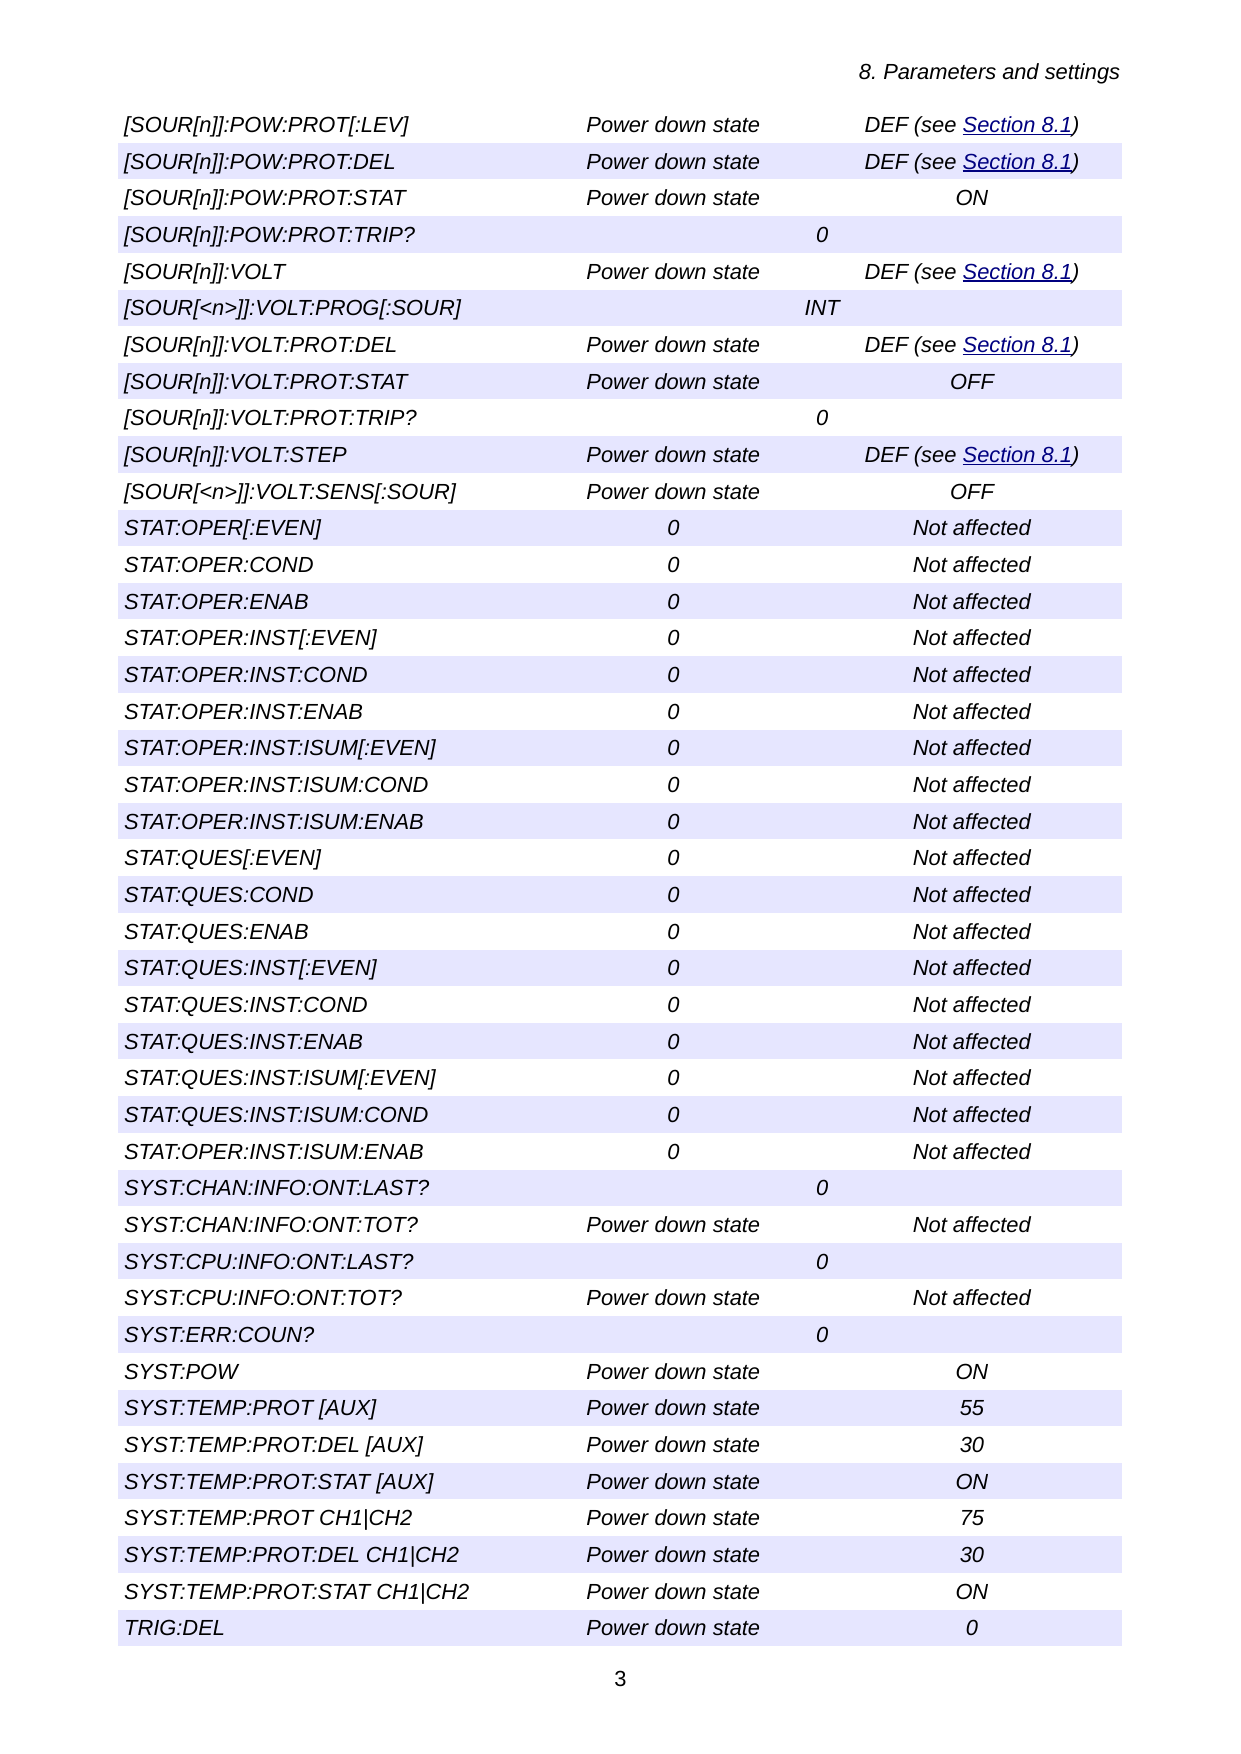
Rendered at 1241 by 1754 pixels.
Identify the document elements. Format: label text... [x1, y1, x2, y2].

table_cell Not affected [824, 730, 1122, 766]
table_cell [SOUR[n]]:POW:PROT:TRIP? [118, 216, 524, 253]
table_cell 75 [824, 1500, 1122, 1536]
table_cell STAT:OPER:INST:ISUM:ENAB [118, 803, 524, 839]
table_cell [SOUR[n]]:VOLT [118, 253, 524, 289]
table_cell 0 [524, 1060, 824, 1096]
table_cell Not affected [824, 913, 1122, 949]
table_cell Power down state [524, 326, 824, 363]
table_cell STAT:OPER:INST:ENAB [118, 693, 524, 729]
table_cell Power down state [524, 363, 824, 399]
table_cell Not affected [824, 1060, 1122, 1096]
table_cell SYST:POW [118, 1353, 524, 1389]
table_cell Not affected [824, 1206, 1122, 1243]
table_cell 0 [524, 766, 824, 803]
table_cell STAT:OPER:INST:ISUM:ENAB [118, 1133, 524, 1169]
table_cell STAT:OPER:ENAB [118, 583, 524, 619]
table_cell Power down state [524, 473, 824, 509]
table_cell STAT:QUES:INST:ISUM:COND [118, 1096, 524, 1133]
table_cell Not affected [824, 1133, 1122, 1169]
table_cell SYST:CHAN:INFO:ONT:LAST? [118, 1170, 524, 1206]
table_cell Power down state [524, 180, 824, 216]
table_cell SYST:ERR:COUN? [118, 1316, 524, 1353]
table_cell [SOUR[n]]:VOLT:PROT:STAT [118, 363, 524, 399]
table_cell Power down state [524, 253, 824, 289]
table_cell 0 [524, 216, 1122, 253]
table_cell TRIG:DEL [118, 1610, 524, 1646]
table_cell [SOUR[n]]:VOLT:PROT:DEL [118, 326, 524, 363]
table_cell Power down state [524, 1610, 824, 1646]
table_cell 0 [524, 583, 824, 619]
table_cell [SOUR[n]]:POW:PROT:STAT [118, 180, 524, 216]
table_cell INT [524, 290, 1122, 326]
table_cell 0 [524, 730, 824, 766]
table_cell 0 [524, 546, 824, 583]
table_cell 0 [524, 1023, 824, 1059]
table_cell Power down state [524, 1500, 824, 1536]
table_cell 0 [524, 693, 824, 729]
table_cell STAT:QUES:INST:ISUM[:EVEN] [118, 1060, 524, 1096]
table_cell [SOUR[n]]:VOLT:STEP [118, 436, 524, 473]
table_cell OFF [824, 363, 1122, 399]
table_cell Power down state [524, 1353, 824, 1389]
table_cell 0 [524, 913, 824, 949]
table_cell 0 [524, 840, 824, 876]
table_cell STAT:OPER:COND [118, 546, 524, 583]
table_cell SYST:TEMP:PROT:DEL [AUX] [118, 1426, 524, 1463]
table_cell Power down state [524, 1536, 824, 1573]
table_cell Power down state [524, 143, 824, 179]
table_cell Power down state [524, 1206, 824, 1243]
table_cell 0 [524, 1133, 824, 1169]
table_cell [SOUR[<n>]]:VOLT:SENS[:SOUR] [118, 473, 524, 509]
table_cell Not affected [824, 656, 1122, 693]
table_cell STAT:QUES[:EVEN] [118, 840, 524, 876]
table_cell Not affected [824, 1023, 1122, 1059]
table_cell SYST:TEMP:PROT:STAT [AUX] [118, 1463, 524, 1499]
table_cell 30 [824, 1426, 1122, 1463]
table_cell Not affected [824, 950, 1122, 986]
table_cell Power down state [524, 1463, 824, 1499]
table_cell 0 [524, 1170, 1122, 1206]
table_cell STAT:QUES:COND [118, 876, 524, 913]
table_cell Not affected [824, 693, 1122, 729]
table_cell SYST:TEMP:PROT:DEL CH1|CH2 [118, 1536, 524, 1573]
table_cell Not affected [824, 620, 1122, 656]
table_cell OFF [824, 473, 1122, 509]
table_cell Not affected [824, 876, 1122, 913]
table_cell 0 [524, 803, 824, 839]
table_cell Not affected [824, 803, 1122, 839]
table_cell STAT:OPER:INST:ISUM[:EVEN] [118, 730, 524, 766]
table_cell Power down state [524, 1390, 824, 1426]
table_cell ON [824, 180, 1122, 216]
table_cell SYST:TEMP:PROT [AUX] [118, 1390, 524, 1426]
table_cell Not affected [824, 766, 1122, 803]
table_cell STAT:QUES:INST:ENAB [118, 1023, 524, 1059]
table_cell 0 [524, 656, 824, 693]
table_cell Not affected [824, 986, 1122, 1023]
table_cell DEF (see Section 8.1) [824, 326, 1122, 363]
table_cell STAT:OPER[:EVEN] [118, 510, 524, 546]
table_cell STAT:QUES:INST:COND [118, 986, 524, 1023]
table_cell STAT:OPER:INST[:EVEN] [118, 620, 524, 656]
table_cell 0 [524, 620, 824, 656]
table_cell 0 [524, 1243, 1122, 1279]
table_cell Power down state [524, 1426, 824, 1463]
table_cell Power down state [524, 1573, 824, 1609]
table_cell Not affected [824, 583, 1122, 619]
table_cell Power down state [524, 436, 824, 473]
table_cell Power down state [524, 106, 824, 143]
table_cell ON [824, 1573, 1122, 1609]
table_cell Not affected [824, 840, 1122, 876]
table_cell ON [824, 1353, 1122, 1389]
table_cell DEF (see Section 8.1) [824, 253, 1122, 289]
table_cell 0 [524, 986, 824, 1023]
table_cell 0 [524, 950, 824, 986]
table_cell Power down state [524, 1280, 824, 1316]
table_cell Not affected [824, 510, 1122, 546]
table_cell 0 [524, 400, 1122, 436]
table_cell SYST:CHAN:INFO:ONT:TOT? [118, 1206, 524, 1243]
table_cell 0 [524, 510, 824, 546]
table_cell STAT:OPER:INST:ISUM:COND [118, 766, 524, 803]
table_cell Not affected [824, 1280, 1122, 1316]
table_cell [SOUR[n]]:POW:PROT:DEL [118, 143, 524, 179]
table_cell DEF (see Section 8.1) [824, 143, 1122, 179]
table_cell 30 [824, 1536, 1122, 1573]
table_cell STAT:QUES:ENAB [118, 913, 524, 949]
table_cell DEF (see Section 8.1) [824, 436, 1122, 473]
table_cell Not affected [824, 1096, 1122, 1133]
table_cell 0 [524, 1316, 1122, 1353]
table_cell [SOUR[n]]:VOLT:PROT:TRIP? [118, 400, 524, 436]
table_cell STAT:QUES:INST[:EVEN] [118, 950, 524, 986]
table_cell SYST:CPU:INFO:ONT:LAST? [118, 1243, 524, 1279]
table_cell SYST:CPU:INFO:ONT:TOT? [118, 1280, 524, 1316]
table_cell [SOUR[n]]:POW:PROT[:LEV] [118, 106, 524, 143]
table_cell ON [824, 1463, 1122, 1499]
table_cell SYST:TEMP:PROT:STAT CH1|CH2 [118, 1573, 524, 1609]
table_cell [SOUR[<n>]]:VOLT:PROG[:SOUR] [118, 290, 524, 326]
table_cell 0 [524, 1096, 824, 1133]
table_cell 55 [824, 1390, 1122, 1426]
table_cell Not affected [824, 546, 1122, 583]
table_cell STAT:OPER:INST:COND [118, 656, 524, 693]
table_cell 0 [824, 1610, 1122, 1646]
table_cell 0 [524, 876, 824, 913]
table_cell DEF (see Section 8.1) [824, 106, 1122, 143]
table_cell SYST:TEMP:PROT CH1|CH2 [118, 1500, 524, 1536]
